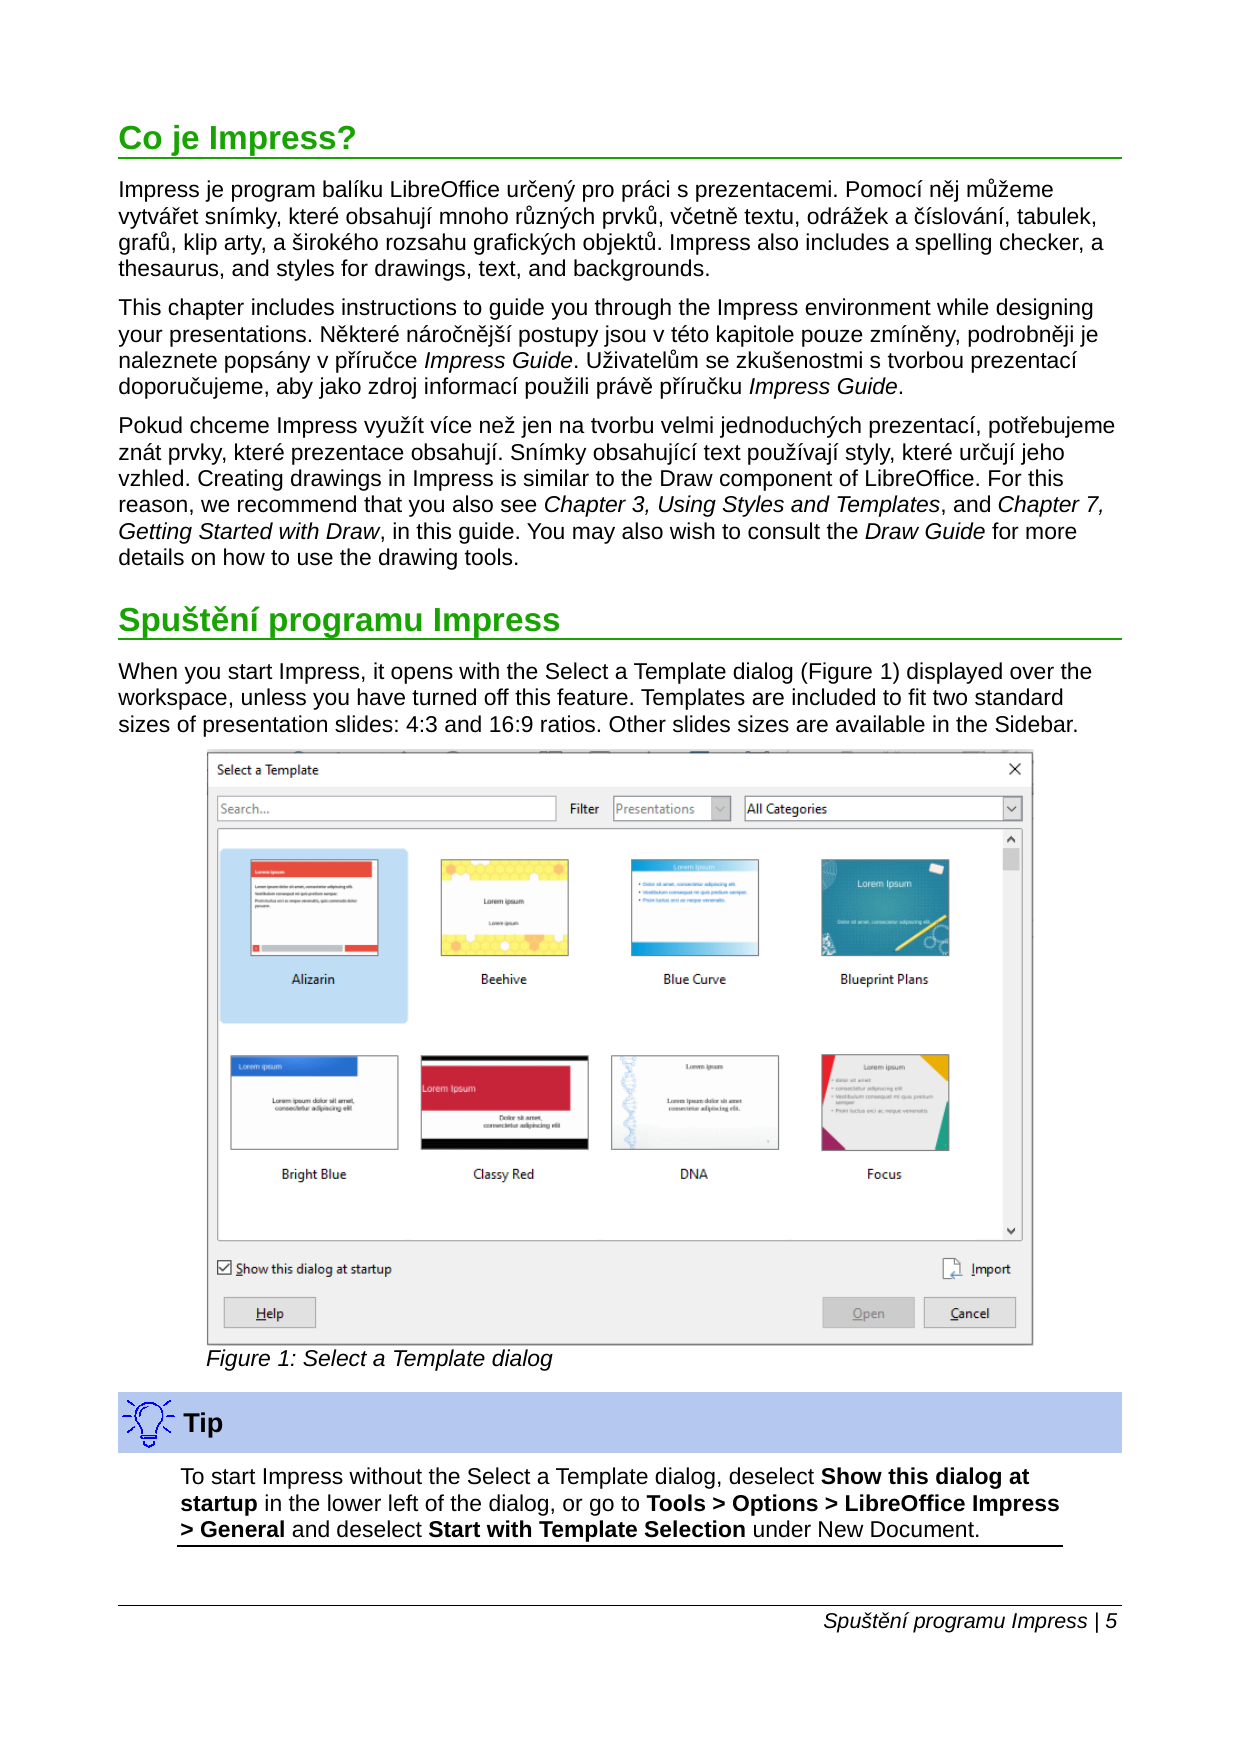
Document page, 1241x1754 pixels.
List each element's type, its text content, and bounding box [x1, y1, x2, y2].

text This chapter includes instructions to guide you through the Impress environment while designing your presentations. Některé náročnější postupy jsou v této kapitole pouze zmíněny, podrobněji je naleznete popsány v příručce Impress Guide. Uživatelům se zkušenostmi s tvorbou prezentací doporučujeme, aby jako zdroj informací použili právě příručku Impress Guide. [118, 294, 1122, 400]
subtitle Tip [118, 1392, 1122, 1453]
list When you start Impress, it opens with the Select a Template dialog (Figure 1) displayed over the workspace, unless you have turned off this feature. Templates are included to fit two standard sizes of presentation slides: 4:3 and 16:9 ratios. Other slides sizes are available in the Sidebar. [118, 658, 1122, 737]
text Impress je program balíku LibreOffice určený pro práci s prezentacemi. Pomocí něj můžeme vytvářet snímky, které obsahují mnoho různých prvků, včetně textu, odrážek a číslování, tabulek, grafů, klip arty, a širokého rozsahu grafických objektů. Impress also includes a spelling checker, a thesaurus, and styles for drawings, text, and backgrounds. [118, 176, 1122, 282]
subtitle Co je Impress? [118, 118, 1122, 157]
subtitle Spuštění programu Impress [118, 600, 1122, 638]
text Figure 1: Select a Template dialog [206, 1346, 1034, 1372]
text To start Impress without the Select a Template dialog, deselect Show this dialog at startup in the lower left of the dialog, or go to Tools > Options > LibreOffice Impress > General and deselect Start with Template Selection under New Document. [177, 1460, 1063, 1545]
picture [119, 1392, 179, 1452]
picture [206, 749, 1034, 1346]
text Pokud chceme Impress využít více než jen na tvorbu velmi jednoduchých prezentací, potřebujeme znát prvky, které prezentace obsahují. Snímky obsahující text používají styly, které určují jeho vzhled. Creating drawings in Impress is similar to the Draw component of LibreOffice. For this reason, we recommend that you also see Chapter 3, Using Styles and Templates, and Chapter 7, Getting Started with Draw, in this guide. You may also wish to consult the Draw Guide for more details on how to use the drawing tools. [118, 412, 1122, 570]
